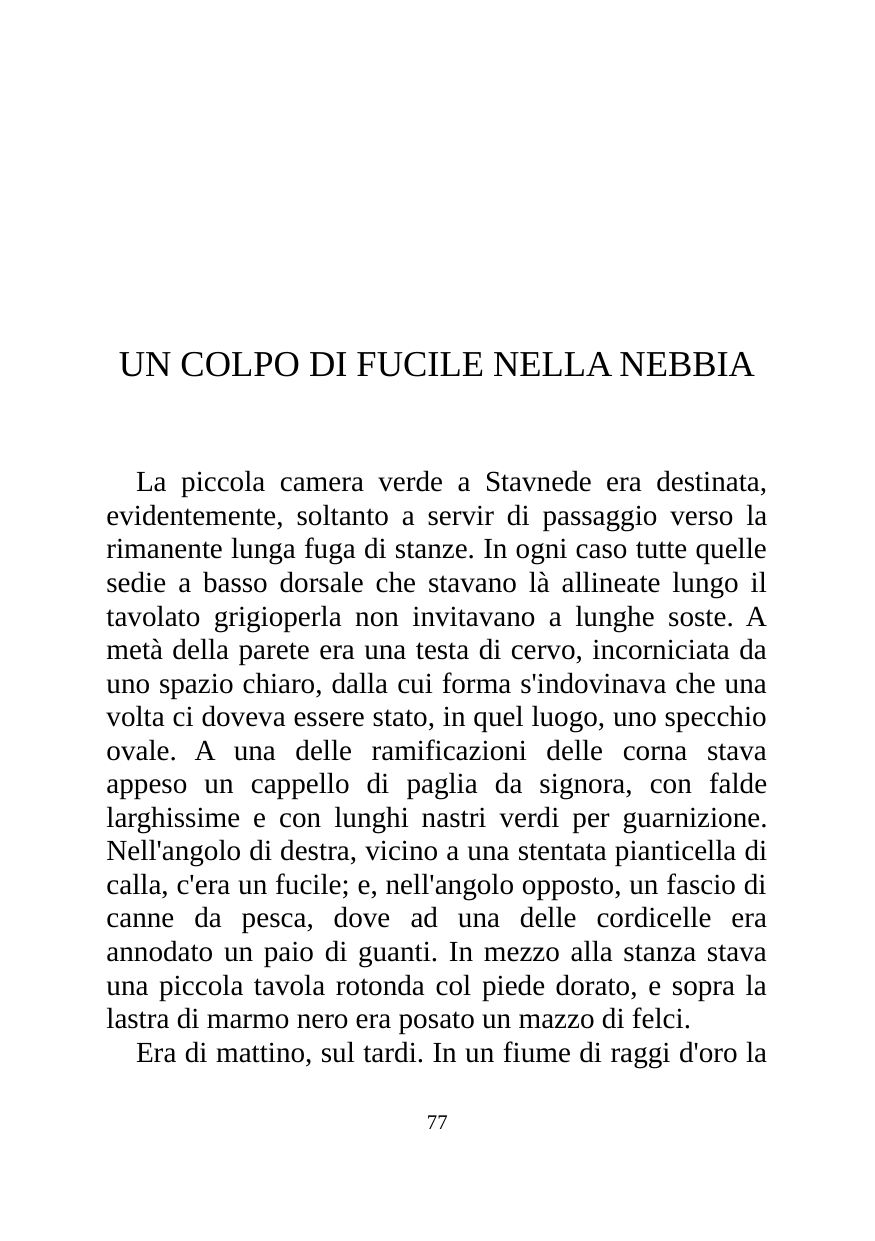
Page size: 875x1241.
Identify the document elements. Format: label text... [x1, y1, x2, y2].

text La piccola camera verde a Stavnede era destinata, evidentemente, soltanto a servir di passaggio verso la rimanente lunga fuga di stanze. In ogni caso tutte quelle sedie a basso dorsale che stavano là allineate lungo il tavolato grigioperla non invitavano a lunghe soste. A metà della parete era una testa di cervo, incorniciata da uno spazio chiaro, dalla cui forma s'indovinava che una volta ci doveva essere stato, in quel luogo, uno specchio ovale. A una delle ramificazioni delle corna stava appeso un cappello di paglia da signora, con falde larghissime e con lunghi nastri verdi per guarnizione. Nell'angolo di destra, vicino a una stentata pianticella di calla, c'era un fucile; e, nell'angolo opposto, un fascio di canne da pesca, dove ad una delle cordicelle era annodato un paio di guanti. In mezzo alla stanza stava una piccola tavola rotonda col piede dorato, e sopra la lastra di marmo nero era posato un mazzo di felci. [106, 464, 768, 1035]
subtitle UN COLPO DI FUCILE NELLA NEBBIA [106, 342, 768, 384]
text Era di mattino, sul tardi. In un fiume di raggi d'oro la [106, 1035, 768, 1068]
